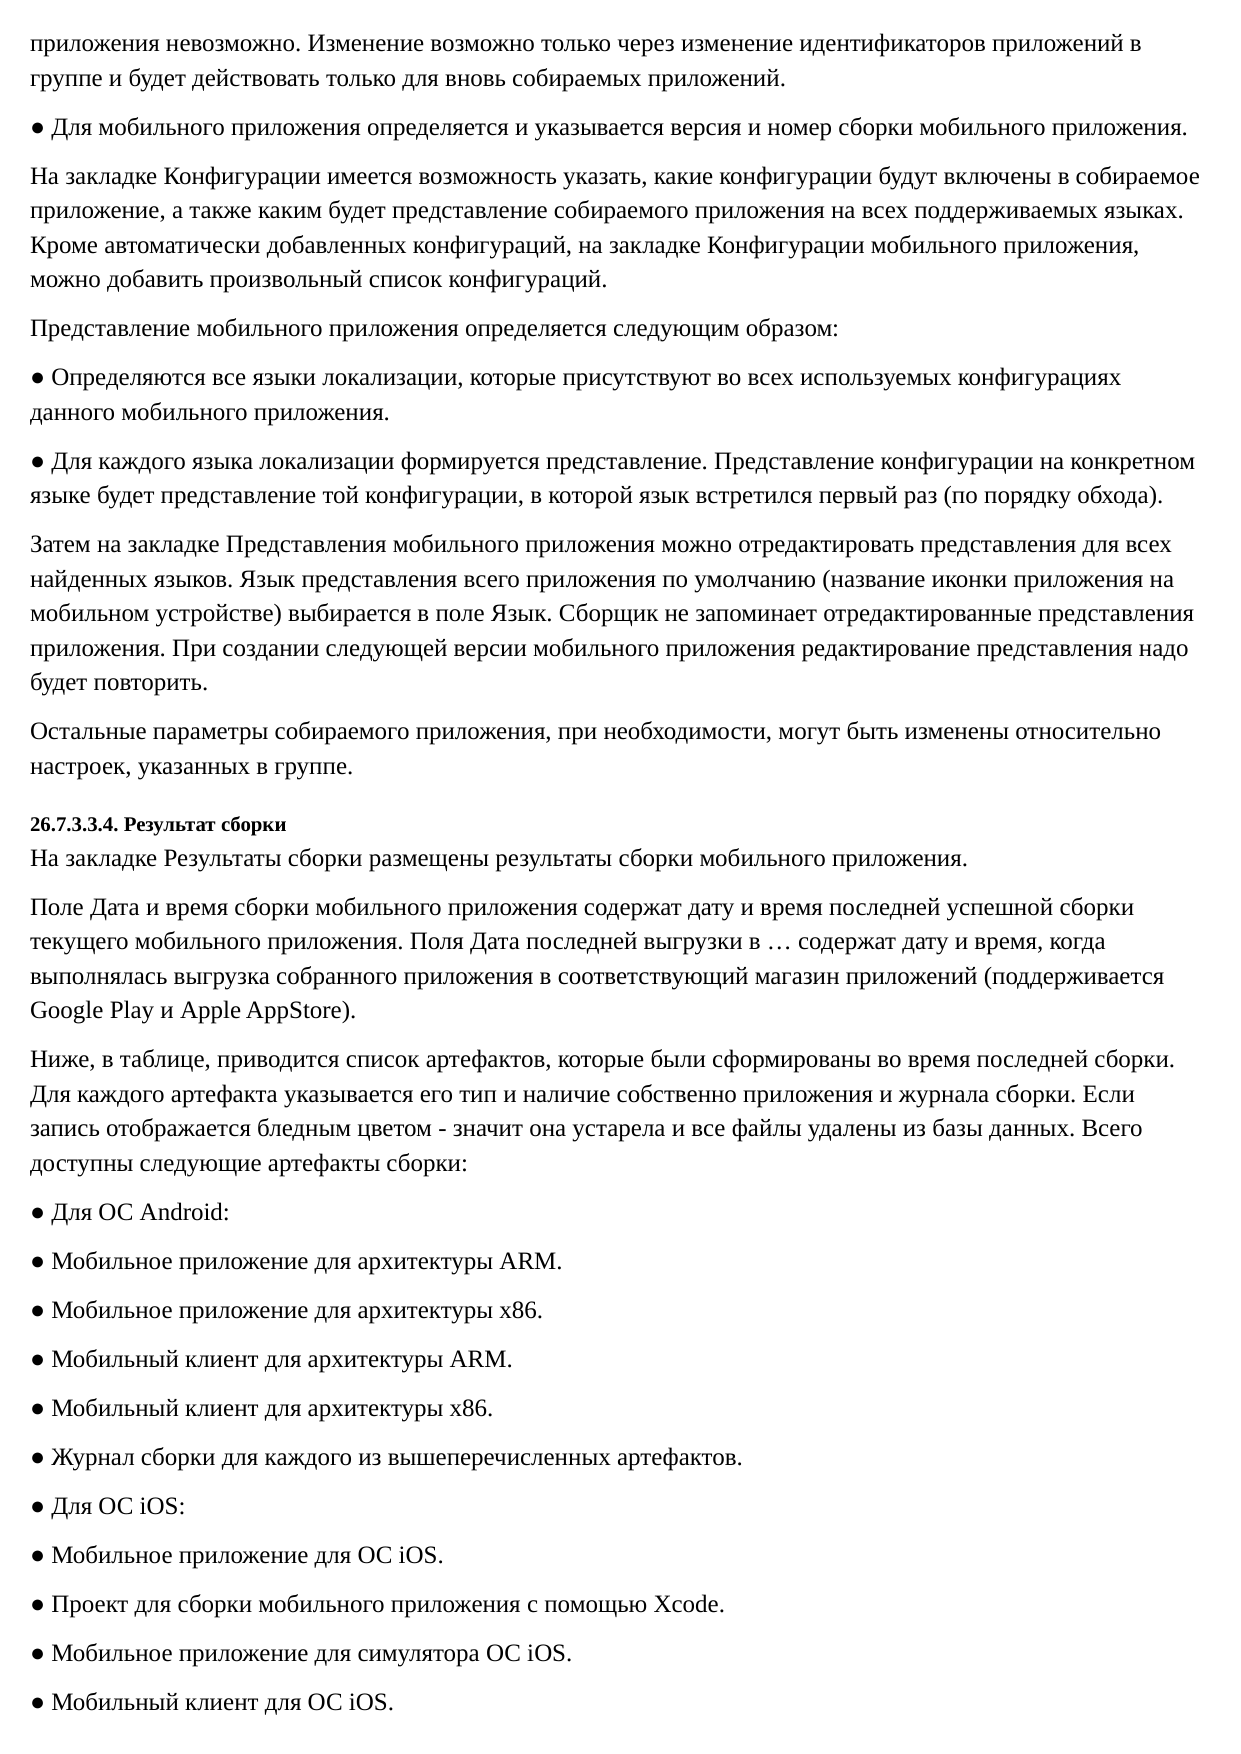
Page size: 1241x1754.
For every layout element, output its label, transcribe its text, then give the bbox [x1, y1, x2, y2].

text ● Мобильное приложение для симулятора ОС iOS. [30, 1638, 1211, 1667]
text ● Мобильное приложение для архитектуры x86. [30, 1295, 1211, 1324]
text ● Определяются все языки локализации, которые присутствуют во всех используемых конфигурациях данного мобильного приложения. [30, 362, 1211, 426]
text ● Для каждого языка локализации формируется представление. Представление конфигурации на конкретном языке будет представление той конфигурации, в которой язык встретился первый раз (по порядку обхода). [30, 446, 1211, 509]
text Остальные параметры собираемого приложения, при необходимости, могут быть изменены относительно настроек, указанных в группе. [30, 716, 1211, 779]
text приложения невозможно. Изменение возможно только через изменение идентификаторов приложений в группе и будет действовать только для вновь собираемых приложений. [30, 28, 1211, 91]
text ● Мобильное приложение для ОС iOS. [30, 1540, 1211, 1569]
text На закладке Конфигурации имеется возможность указать, какие конфигурации будут включены в собираемое приложение, а также каким будет представление собираемого приложения на всех поддерживаемых языках. Кроме автоматически добавленных конфигураций, на закладке Конфигурации мобильного приложения, можно добавить произвольный список конфигураций. [30, 161, 1211, 293]
text Ниже, в таблице, приводится список артефактов, которые были сформированы во время последней сборки. Для каждого артефакта указывается его тип и наличие собственно приложения и журнала сборки. Если запись отображается бледным цветом ‑ значит она устарела и все файлы удалены из базы данных. Всего доступны следующие артефакты сборки: [30, 1044, 1211, 1176]
text Поле Дата и время сборки мобильного приложения содержат дату и время последней успешной сборки текущего мобильного приложения. Поля Дата последней выгрузки в … содержат дату и время, когда выполнялась выгрузка собранного приложения в соответствующий магазин приложений (поддерживается Google Play и Apple AppStore). [30, 892, 1211, 1024]
text ● Мобильный клиент для ОС iOS. [30, 1687, 1211, 1716]
text Представление мобильного приложения определяется следующим образом: [30, 313, 1211, 342]
text ● Для мобильного приложения определяется и указывается версия и номер сборки мобильного приложения. [30, 112, 1211, 140]
text ● Мобильное приложение для архитектуры ARM. [30, 1246, 1211, 1274]
text ● Мобильный клиент для архитектуры ARM. [30, 1344, 1211, 1373]
text ● Журнал сборки для каждого из вышеперечисленных артефактов. [30, 1442, 1211, 1471]
text На закладке Результаты сборки размещены результаты сборки мобильного приложения. [30, 843, 1211, 871]
text ● Для ОС Android: [30, 1197, 1211, 1226]
subtitle 26.7.3.3.4. Результат сборки [30, 812, 1211, 836]
text ● Для ОС iOS: [30, 1491, 1211, 1520]
text ● Мобильный клиент для архитектуры x86. [30, 1393, 1211, 1422]
text ● Проект для сборки мобильного приложения с помощью Xcode. [30, 1589, 1211, 1618]
text Затем на закладке Представления мобильного приложения можно отредактировать представления для всех найденных языков. Язык представления всего приложения по умолчанию (название иконки приложения на мобильном устройстве) выбирается в поле Язык. Сборщик не запоминает отредактированные представления приложения. При создании следующей версии мобильного приложения редактирование представления надо будет повторить. [30, 529, 1211, 696]
